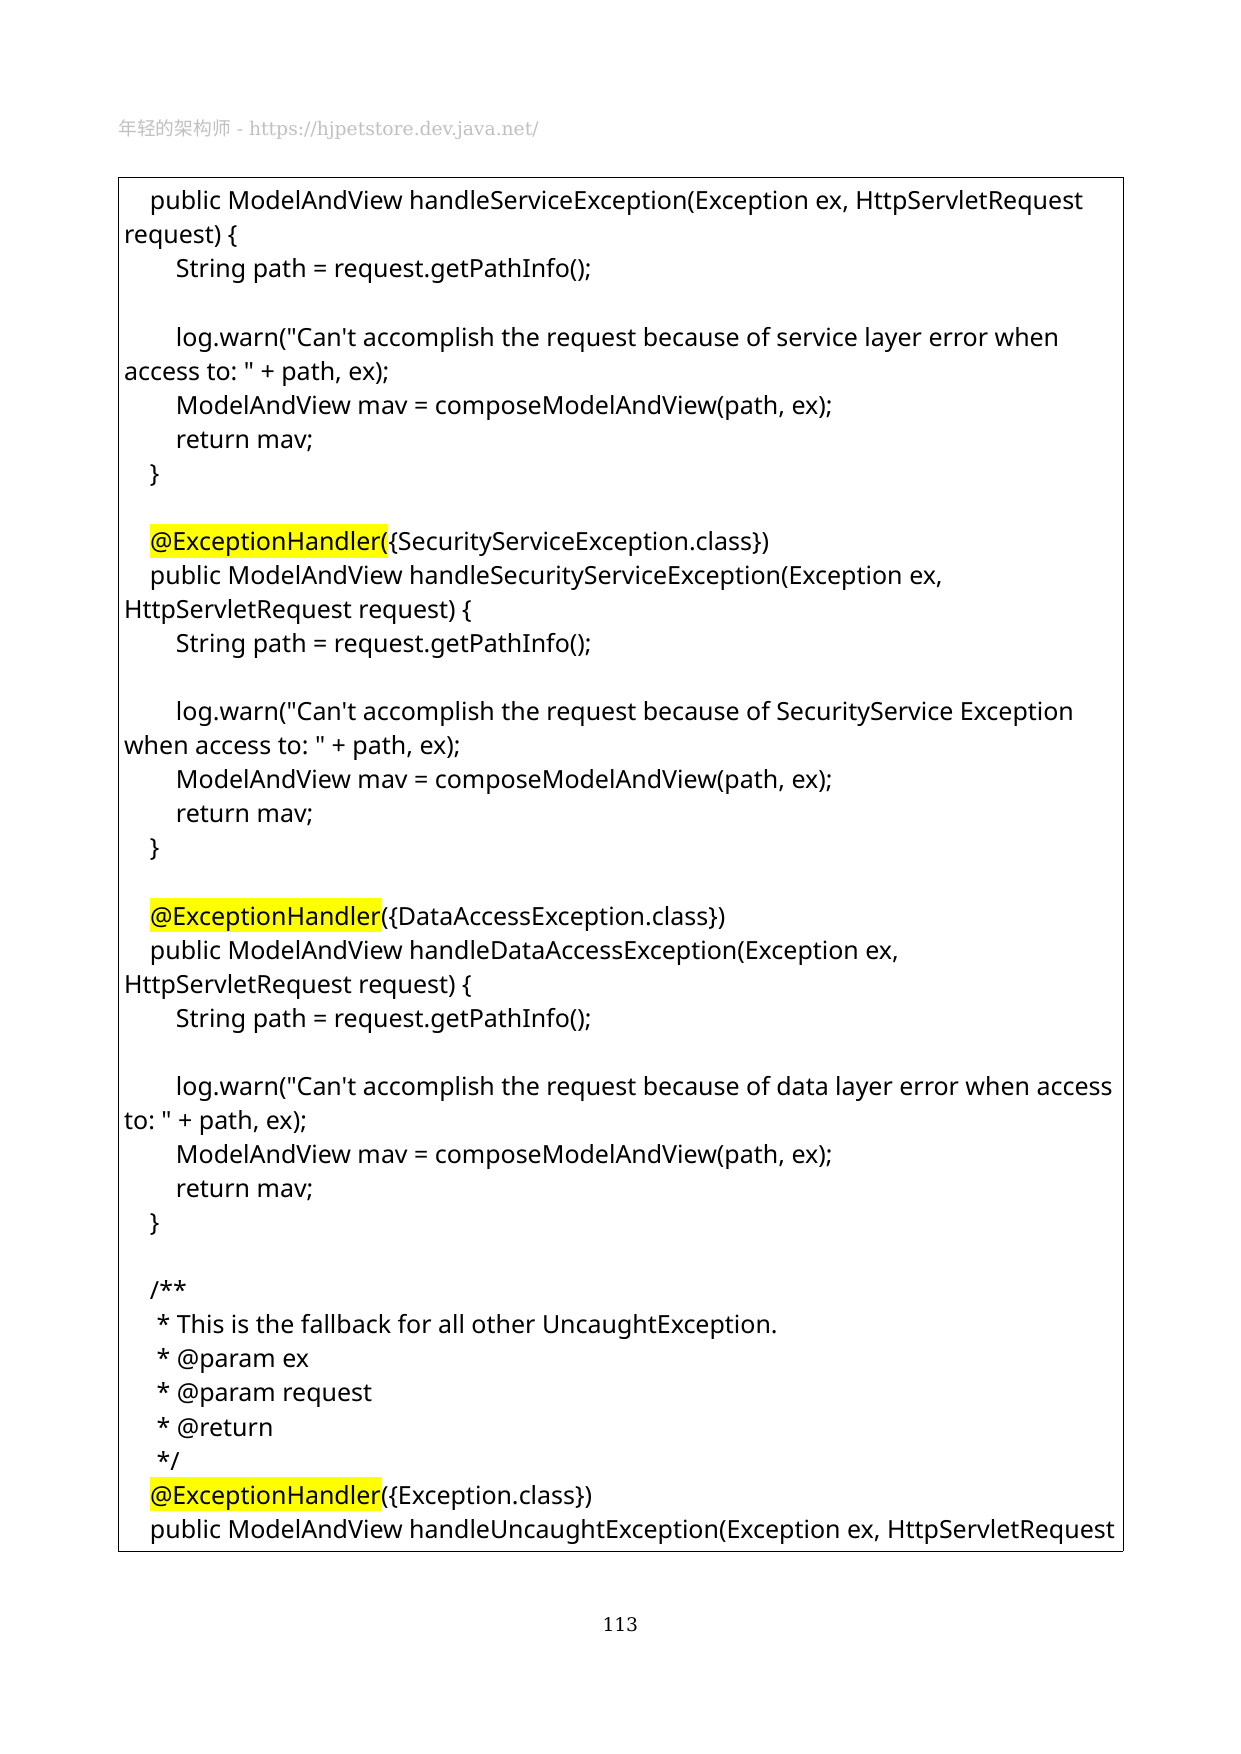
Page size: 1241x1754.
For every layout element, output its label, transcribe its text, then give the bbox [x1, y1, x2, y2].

table_cell public ModelAndView handleServiceException(Exception ex, HttpServletRequest request) { String path = request.getPathInfo(); log.warn("Can't accomplish the request because of service layer error when access to: " + path, ex); ModelAndView mav = composeModelAndView(path, ex); return mav; } @ExceptionHandler({SecurityServiceException.class}) public ModelAndView handleSecurityServiceException(Exception ex, HttpServletRequest request) { String path = request.getPathInfo(); log.warn("Can't accomplish the request because of SecurityService Exception when access to: " + path, ex); ModelAndView mav = composeModelAndView(path, ex); return mav; } @ExceptionHandler({DataAccessException.class}) public ModelAndView handleDataAccessException(Exception ex, HttpServletRequest request) { String path = request.getPathInfo(); log.warn("Can't accomplish the request because of data layer error when access to: " + path, ex); ModelAndView mav = composeModelAndView(path, ex); return mav; } /** * This is the fallback for all other UncaughtException. * @param ex * @param request * @return */ @ExceptionHandler({Exception.class}) public ModelAndView handleUncaughtException(Exception ex, HttpServletRequest [119, 178, 1123, 1551]
